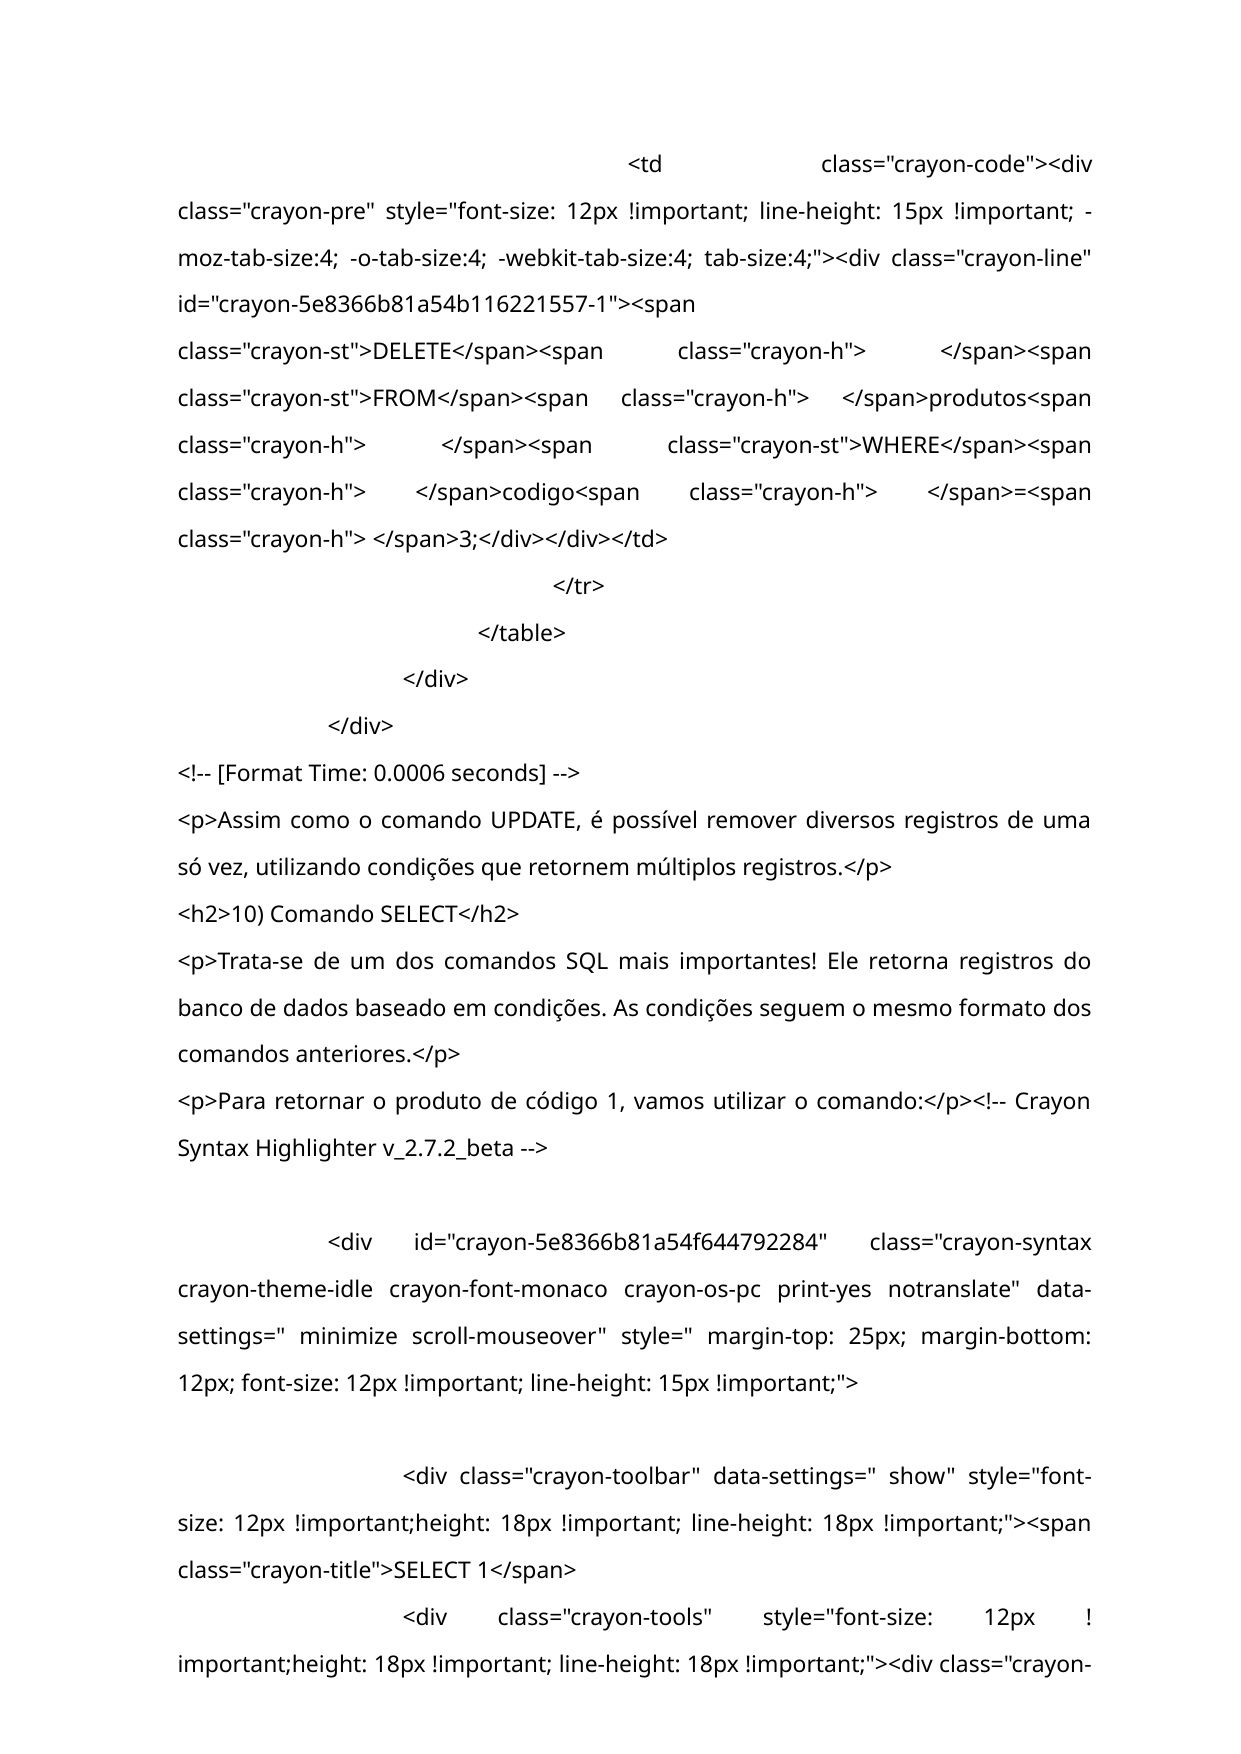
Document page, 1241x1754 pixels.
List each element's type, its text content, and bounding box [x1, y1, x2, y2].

text </div> [177, 663, 1092, 694]
text <!-- [Format Time: 0.0006 seconds] --> [177, 757, 1092, 788]
text <p>Para retornar o produto de código 1, vamos utilizar o comando:</p><!-- Crayon Syntax Highlighter v_2.7.2_beta --> [177, 1085, 1092, 1163]
text <h2>10) Comando SELECT</h2> [177, 898, 1092, 929]
text </div> [177, 710, 1092, 741]
text </tr> [177, 569, 1092, 601]
text </table> [177, 616, 1092, 648]
text <p>Trata-se de um dos comandos SQL mais importantes! Ele retorna registros do banco de dados baseado em condições. As condições seguem o mesmo formato dos comandos anteriores.</p> [177, 944, 1092, 1069]
text <div class="crayon-toolbar" data-settings=" show" style="font-size: 12px !important;height: 18px !important; line-height: 18px !important;"><span class="crayon-title">SELECT 1</span> [177, 1460, 1092, 1585]
text <td class="crayon-code"><div class="crayon-pre" style="font-size: 12px !important; line-height: 15px !important; -moz-tab-size:4; -o-tab-size:4; -webkit-tab-size:4; tab-size:4;"><div class="crayon-line" id="crayon-5e8366b81a54b116221557-1"><span class="crayon-st">DELETE</span><span class="crayon-h"> </span><span class="crayon-st">FROM</span><span class="crayon-h"> </span>produtos<span class="crayon-h"> </span><span class="crayon-st">WHERE</span><span class="crayon-h"> </span>codigo<span class="crayon-h"> </span>=<span class="crayon-h"> </span>3;</div></div></td> [177, 148, 1092, 554]
text <p>Assim como o comando UPDATE, é possível remover diversos registros de uma só vez, utilizando condições que retornem múltiplos registros.</p> [177, 804, 1092, 882]
text <div class="crayon-tools" style="font-size: 12px !important;height: 18px !important; line-height: 18px !important;"><div class="crayon- [177, 1601, 1092, 1679]
text <div id="crayon-5e8366b81a54f644792284" class="crayon-syntax crayon-theme-idle crayon-font-monaco crayon-os-pc print-yes notranslate" data-settings=" minimize scroll-mouseover" style=" margin-top: 25px; margin-bottom: 12px; font-size: 12px !important; line-height: 15px !important;"> [177, 1226, 1092, 1398]
